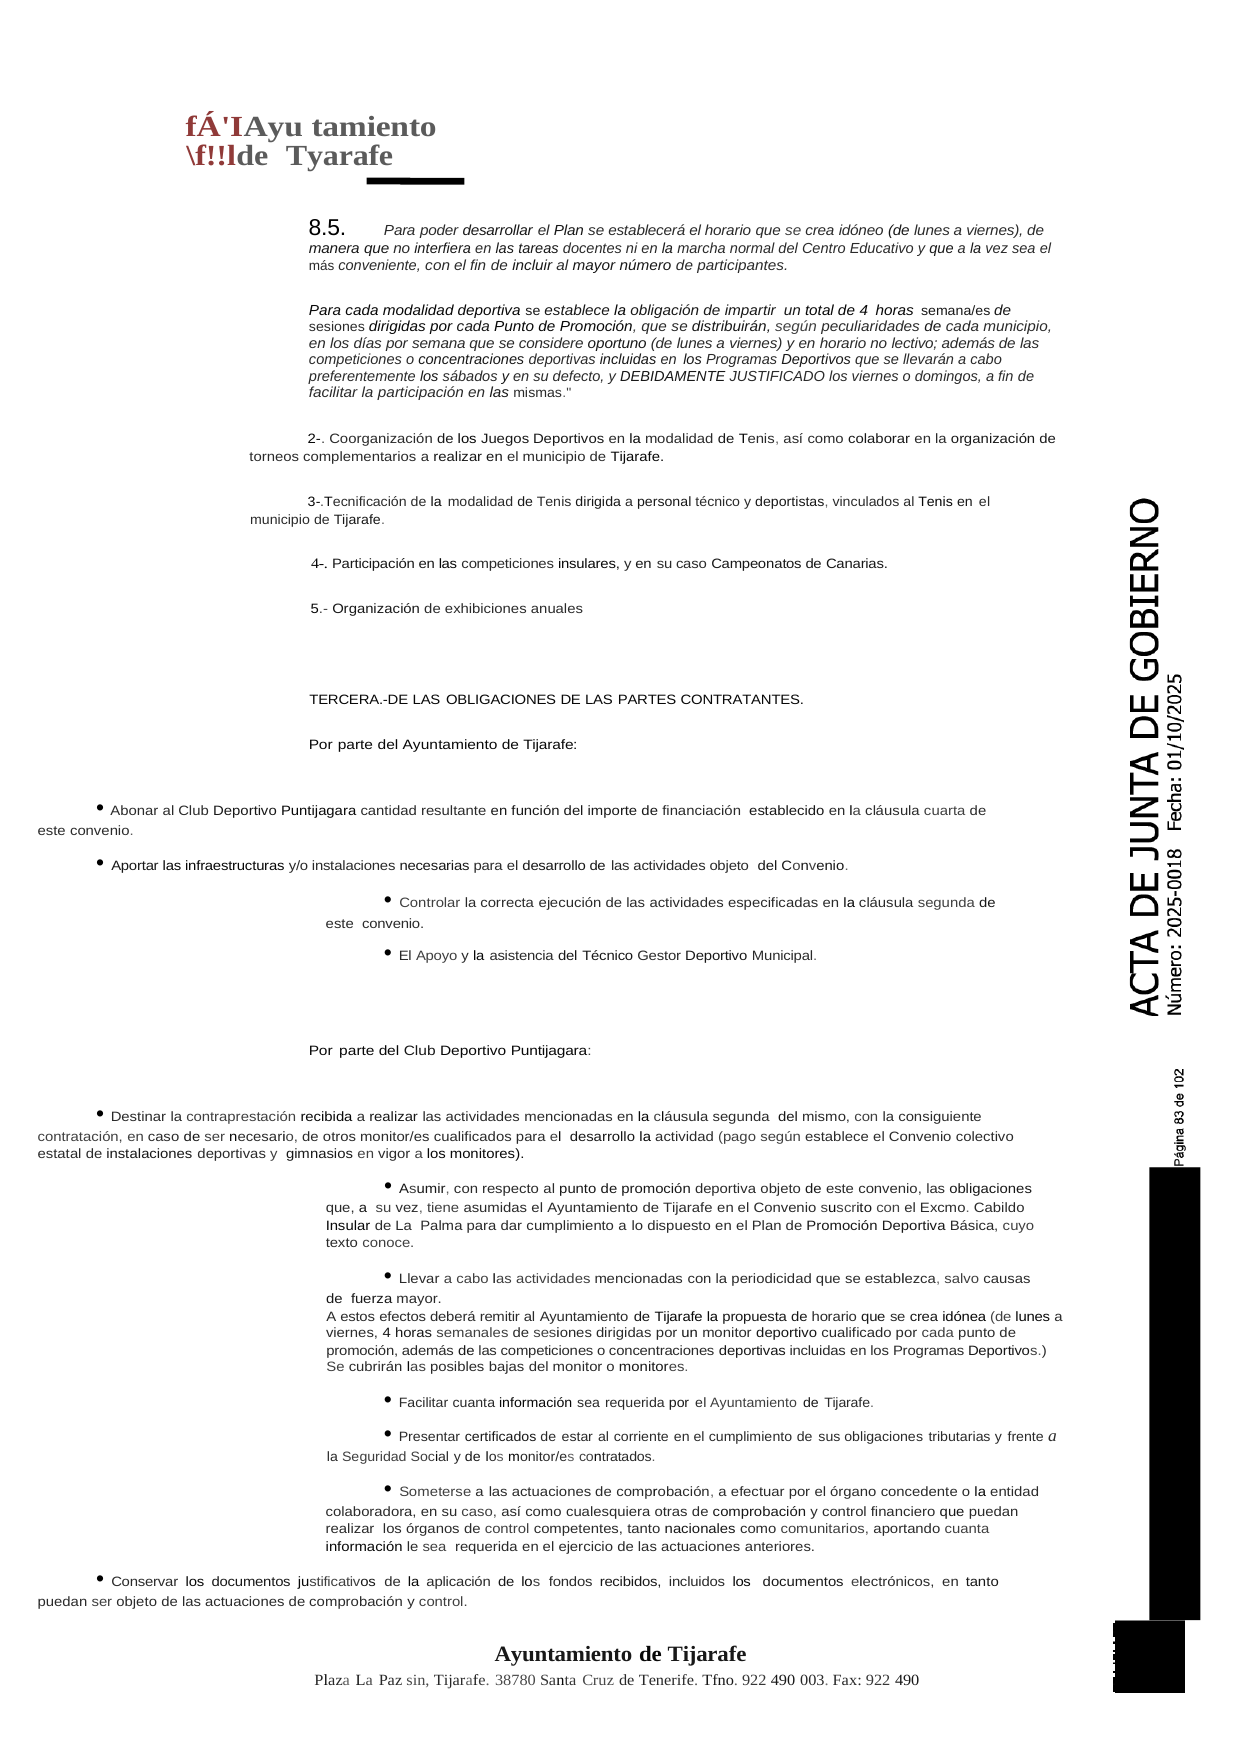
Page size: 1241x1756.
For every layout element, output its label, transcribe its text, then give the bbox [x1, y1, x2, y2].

list Controlar la correcta ejecución de las actividades especificadas en la cláusula segunda de este convenio. [325, 886, 1015, 931]
text Por parte del Ayuntamiento de Tijarafe: [308, 737, 1129, 752]
list Abonar al Club Deportivo Puntijagara cantidad resultante en función del importe de financiación establecido en la cláusula cuarta de este convenio. [37, 794, 1016, 838]
text A estos efectos deberá remitir al Ayuntamiento de Tijarafe la propuesta de horario que se crea idónea (de lunes a [326, 1309, 1111, 1324]
list Someterse a las actuaciones de comprobación, a efectuar por el órgano concedente o la entidad colaboradora, en su caso, así como cualesquiera otras de comprobación y control financiero que puedan realizar los órganos de control competentes, tanto nacionales como comunitarios, aportando cuanta información le sea requerida en el ejercicio de las actuaciones anteriores. [325, 1475, 1056, 1554]
text 3-.Tecnificación de la modalidad de Tenis dirigida a personal técnico y deportistas, vinculados al Tenis en el municipio de Tijarafe. [250, 494, 1014, 527]
list Facilitar cuanta información sea requerida por el Ayuntamiento de Tijarafe. [384, 1386, 1111, 1412]
text Por parte del Club Deportivo Puntijagara: [308, 1043, 1203, 1059]
list Destinar la contraprestación recibida a realizar las actividades mencionadas en la cláusula segunda del mismo, con la consiguiente contratación, en caso de ser necesario, de otros monitor/es cualificados para el desarrollo la actividad (pago según establece el Convenio colectivo estatal de instalaciones deportivas y gimnasios en vigor a los monitores). [37, 1100, 1044, 1161]
list Asumir, con respecto al punto de promoción deportiva objeto de este convenio, las obligaciones que, a su vez, tiene asumidas el Ayuntamiento de Tijarafe en el Convenio suscrito con el Excmo. Cabildo Insular de La Palma para dar cumplimiento a lo dispuesto en el Plan de Promoción Deportiva Básica, cuyo texto conoce. [326, 1172, 1062, 1250]
text TERCERA.-DE LAS OBLIGACIONES DE LAS PARTES CONTRATANTES. [309, 692, 1129, 707]
list Conservar los documentos justificativos de la aplicación de los fondos recibidos, incluidos los documentos electrónicos, en tanto puedan ser objeto de las actuaciones de comprobación y control. [37, 1565, 999, 1609]
text Para cada modalidad deportiva se establece la obligación de impartir un total de 4 horas semana/es de sesiones dirigidas por cada Punto de Promoción, que se distribuirán, según peculiaridades de cada municipio, en los días por semana que se considere oportuno (de lunes a viernes) y en horario no lectivo; además de las competiciones o concentraciones deportivas incluidas en los Programas Deportivos que se llevarán a cabo preferentemente los sábados y en su defecto, y DEBIDAMENTE JUSTIFICADO los viernes o domingos, a fin de facilitar la participación en las mismas." [309, 302, 1055, 401]
text 4-. Participación en las competiciones insulares, y en su caso Campeonatos de Canarias. 5.- Organización de exhibiciones anuales [310, 555, 889, 616]
text 2-. Coorganización de los Juegos Deportivos en la modalidad de Tenis, así como colaborar en la organización de torneos complementarios a realizar en el municipio de Tijarafe. [249, 431, 1063, 464]
list Presentar certificados de estar al corriente en el cumplimiento de sus obligaciones tributarias y frente a [384, 1420, 1111, 1446]
list El Apoyo y la asistencia del Técnico Gestor Deportivo Municipal. [384, 939, 1129, 966]
text la Seguridad Social y de los monitor/es contratados. [327, 1449, 1111, 1464]
list Llevar a cabo las actividades mencionadas con la periodicidad que se establezca, salvo causas de fuerza mayor. [326, 1262, 1037, 1307]
list Aportar las infraestructuras y/o instalaciones necesarias para el desarrollo de las actividades objeto del Convenio. [37, 849, 1042, 876]
list Para poder desarrollar el Plan se establecerá el horario que se crea idóneo (de lunes a viernes), de manera que no interfiera en las tareas docentes ni en la marcha normal del Centro Educativo y que a la vez sea el más conveniente, con el fin de incluir al mayor número de participantes. [308, 214, 1062, 274]
text viernes, 4 horas semanales de sesiones dirigidas por un monitor deportivo cualificado por cada punto de promoción, además de las competiciones o concentraciones deportivas incluidas en los Programas Deportivos.) Se cubrirán las posibles bajas del monitor o monitores. [326, 1325, 1055, 1375]
